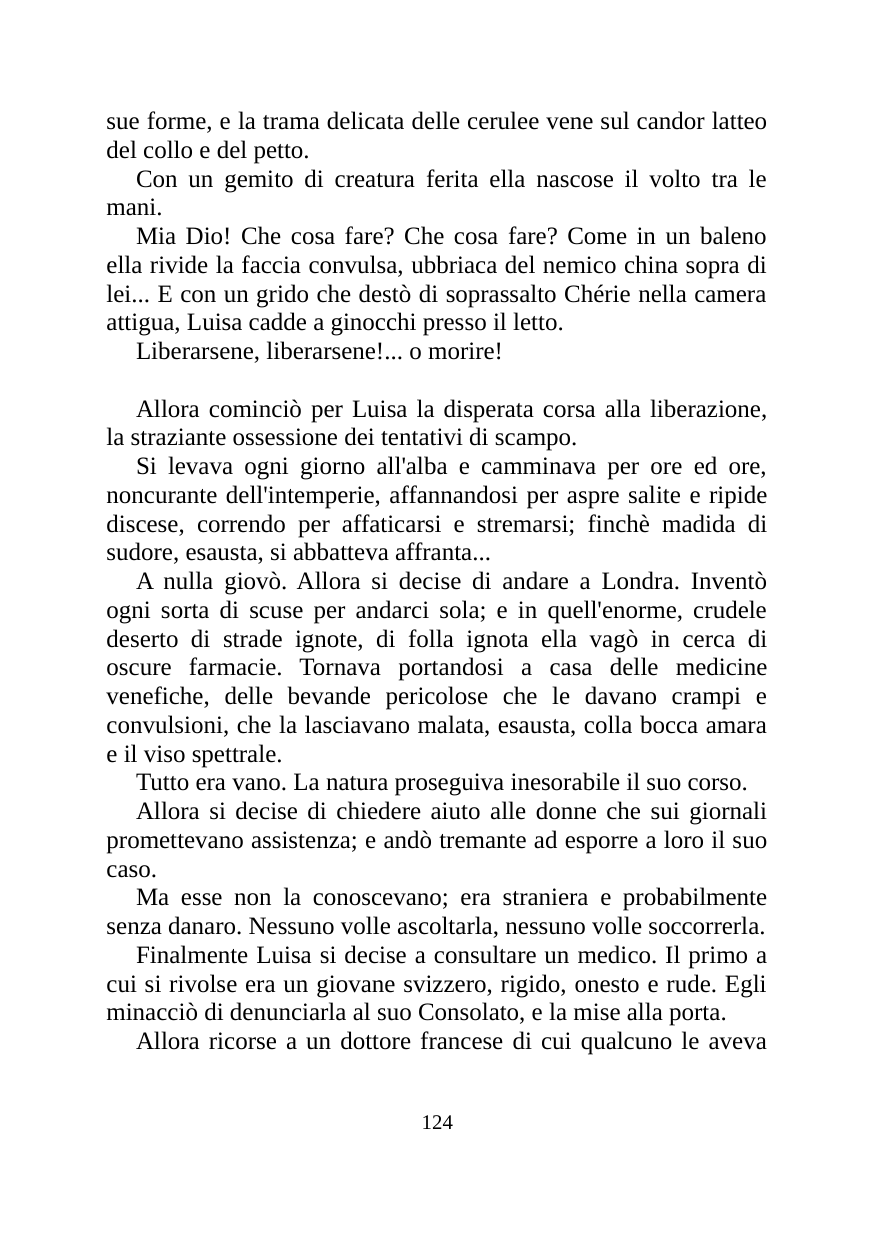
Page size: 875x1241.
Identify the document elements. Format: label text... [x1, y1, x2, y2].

text Con un gemito di creatura ferita ella nascose il volto tra le mani. [106, 164, 768, 221]
text Allora cominciò per Luisa la disperata corsa alla liberazione, la straziante ossessione dei tentativi di scampo. [106, 394, 768, 451]
text Finalmente Luisa si decise a consultare un medico. Il primo a cui si rivolse era un giovane svizzero, rigido, onesto e rude. Egli minacciò di denunciarla al suo Consolato, e la mise alla porta. [106, 940, 768, 1026]
text Si levava ogni giorno all'alba e camminava per ore ed ore, noncurante dell'intemperie, affannandosi per aspre salite e ripide discese, correndo per affaticarsi e stremarsi; finchè madida di sudore, esausta, si abbatteva affranta... [106, 451, 768, 566]
text Ma esse non la conoscevano; era straniera e probabilmente senza danaro. Nessuno volle ascoltarla, nessuno volle soccorrerla. [106, 882, 768, 940]
text A nulla giovò. Allora si decise di andare a Londra. Inventò ogni sorta di scuse per andarci sola; e in quell'enorme, crudele deserto di strade ignote, di folla ignota ella vagò in cerca di oscure farmacie. Tornava portandosi a casa delle medicine venefiche, delle bevande pericolose che le davano crampi e convulsioni, che la lasciavano malata, esausta, colla bocca amara e il viso spettrale. [106, 566, 768, 767]
text Liberarsene, liberarsene!... o morire! [106, 336, 768, 365]
text Allora ricorse a un dottore francese di cui qualcuno le aveva [106, 1026, 768, 1055]
text Mia Dio! Che cosa fare? Che cosa fare? Come in un baleno ella rivide la faccia convulsa, ubbriaca del nemico china sopra di lei... E con un grido che destò di soprassalto Chérie nella camera attigua, Luisa cadde a ginocchi presso il letto. [106, 221, 768, 336]
text Allora si decise di chiedere aiuto alle donne che sui giornali promettevano assistenza; e andò tremante ad esporre a loro il suo caso. [106, 796, 768, 882]
text sue forme, e la trama delicata delle cerulee vene sul candor latteo del collo e del petto. [106, 106, 768, 164]
text Tutto era vano. La natura proseguiva inesorabile il suo corso. [106, 767, 768, 796]
